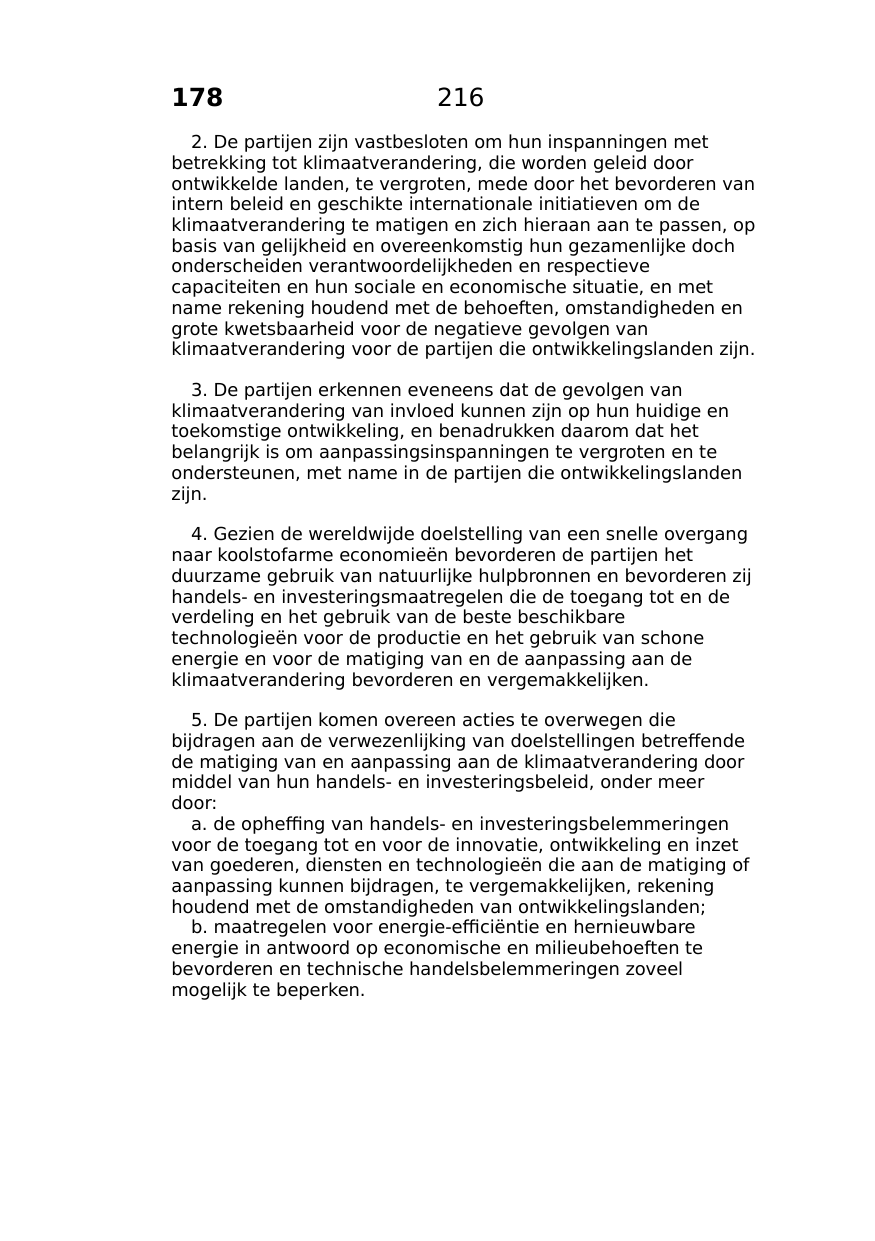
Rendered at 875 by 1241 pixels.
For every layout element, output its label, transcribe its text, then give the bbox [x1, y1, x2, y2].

text 4. Gezien de wereldwijde doelstelling van een snelle overgang naar koolstofarme economieën bevorderen de partijen het duurzame gebruik van natuurlijke hulpbronnen en bevorderen zij handels- en investeringsmaatregelen die de toegang tot en de verdeling en het gebruik van de beste beschikbare technologieën voor de productie en het gebruik van schone energie en voor de matiging van en de aanpassing aan de klimaatverandering bevorderen en vergemakkelijken. [171, 524, 756, 690]
text 2. De partijen zijn vastbesloten om hun inspanningen met betrekking tot klimaatverandering, die worden geleid door ontwikkelde landen, te vergroten, mede door het bevorderen van intern beleid en geschikte internationale initiatieven om de klimaatverandering te matigen en zich hieraan aan te passen, op basis van gelijkheid en overeenkomstig hun gezamenlijke doch onderscheiden verantwoordelijkheden en respectieve capaciteiten en hun sociale en economische situatie, en met name rekening houdend met de behoeften, omstandigheden en grote kwetsbaarheid voor de negatieve gevolgen van klimaatverandering voor de partijen die ontwikkelingslanden zijn. [171, 132, 756, 360]
text 3. De partijen erkennen eveneens dat de gevolgen van klimaatverandering van invloed kunnen zijn op hun huidige en toekomstige ontwikkeling, en benadrukken daarom dat het belangrijk is om aanpassingsinspanningen te vergroten en te ondersteunen, met name in de partijen die ontwikkelingslanden zijn. [171, 380, 756, 504]
text 5. De partijen komen overeen acties te overwegen die bijdragen aan de verwezenlijking van doelstellingen betreffende de matiging van en aanpassing aan de klimaatverandering door middel van hun handels- en investeringsbeleid, onder meer door: [171, 710, 756, 814]
text b. maatregelen voor energie-efficiëntie en hernieuwbare energie in antwoord op economische en milieubehoeften te bevorderen en technische handelsbelemmeringen zoveel mogelijk te beperken. [171, 917, 756, 1000]
text a. de opheffing van handels- en investeringsbelemmeringen voor de toegang tot en voor de innovatie, ontwikkeling en inzet van goederen, diensten en technologieën die aan de matiging of aanpassing kunnen bijdragen, te vergemakkelijken, rekening houdend met de omstandigheden van ontwikkelingslanden; [171, 814, 756, 917]
